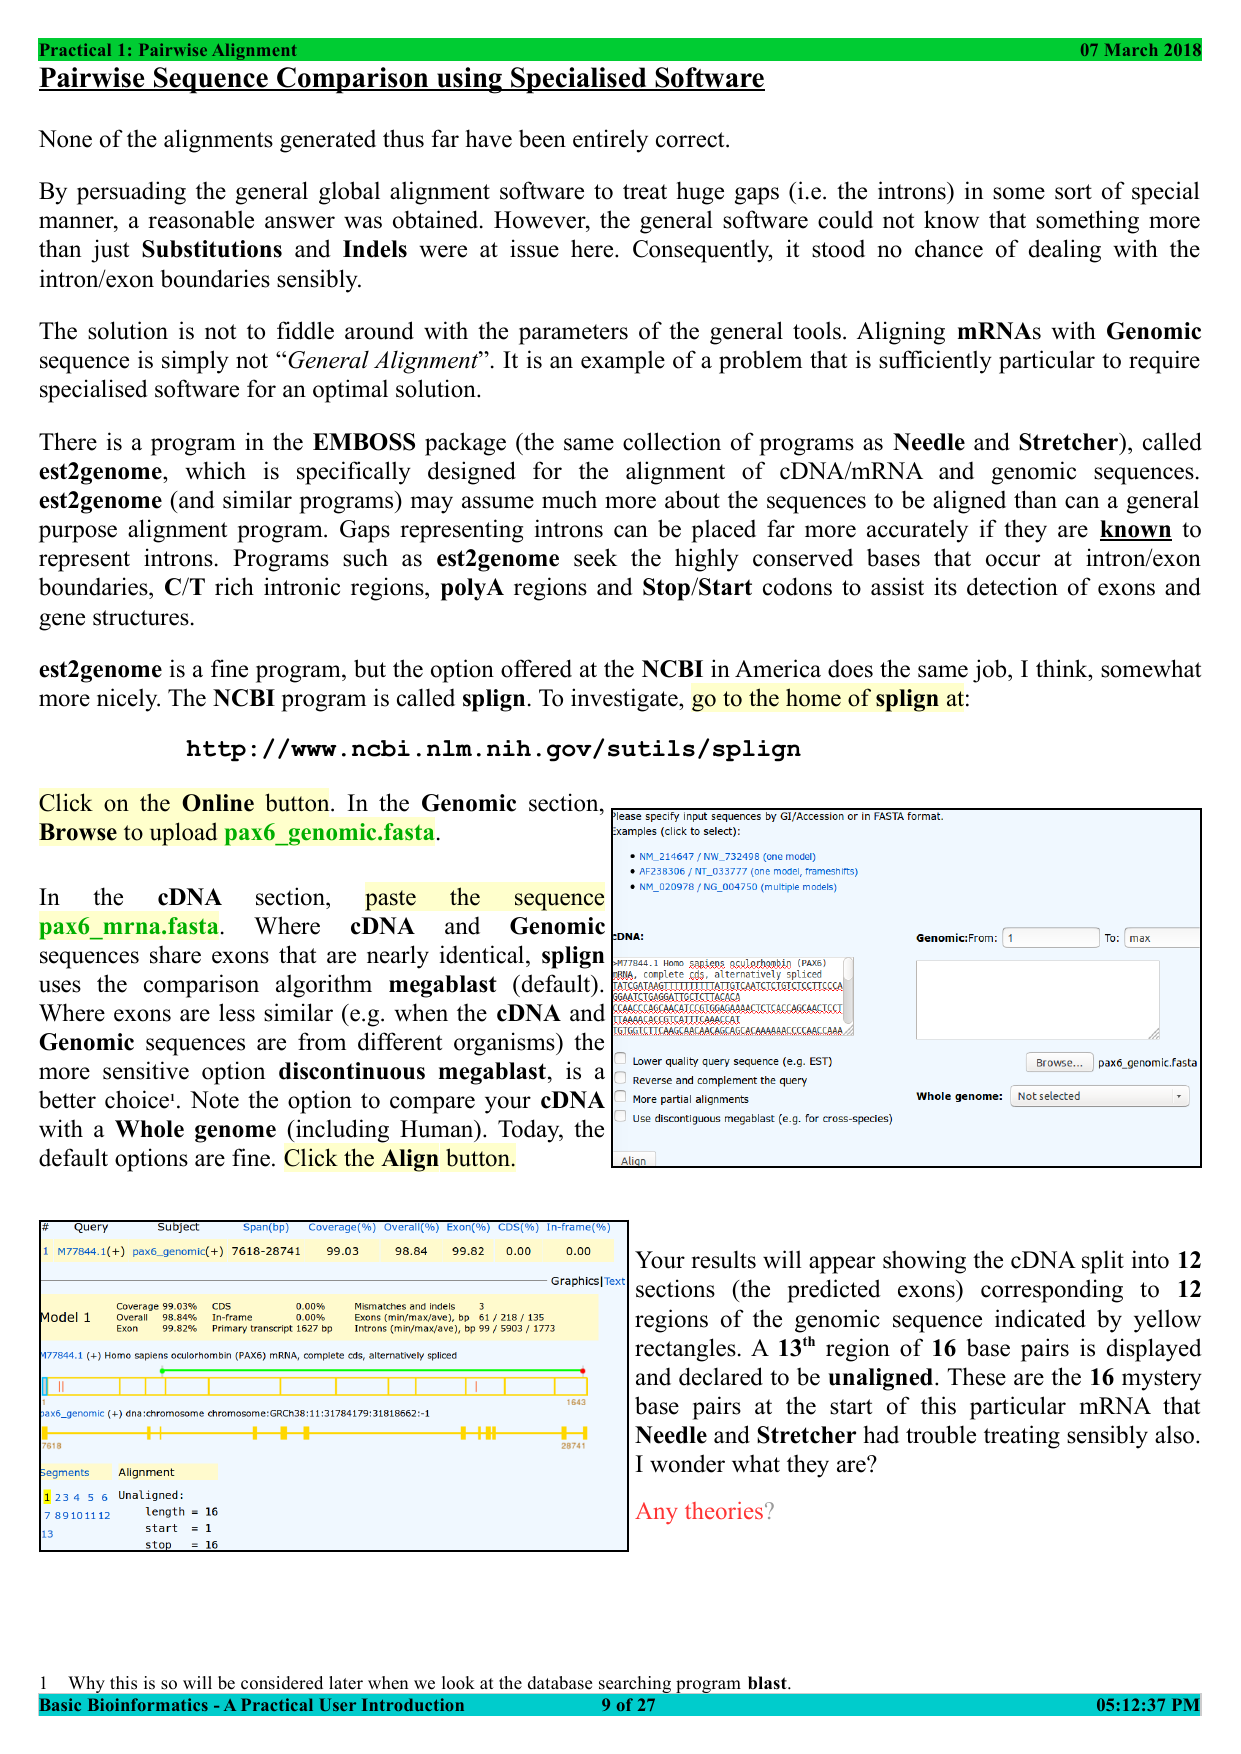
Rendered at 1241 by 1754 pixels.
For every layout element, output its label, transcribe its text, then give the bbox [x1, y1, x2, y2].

text By persuading the general global alignment software to treat huge gaps (i.e. the introns) in some sort of special manner, a reasonable answer was obtained. However, the general software could not know that something more than just Substitutions and Indels were at issue here. Consequently, it stood no chance of dealing with the intron/exon boundaries sensibly. [38, 176, 1202, 292]
text http://www.ncbi.nlm.nih.gov/sutils/splign [38, 736, 1202, 764]
text The solution is not to fiddle around with the parameters of the general tools. Aligning mRNAs with Genomic sequence is simply not “General Alignment”. It is an example of a problem that is sufficiently particular to require specialised software for an optimal solution. [38, 316, 1202, 403]
text Any theories? [629, 1496, 1202, 1524]
picture [41, 1222, 627, 1550]
text In the cDNA section, paste the sequence pax6_mrna.fasta. Where cDNA and Genomic sequences share exons that are nearly identical, splign uses the comparison algorithm megablast (default). Where exons are less similar (e.g. when the cDNA and Genomic sequences are from different organisms) the more sensitive option discontinuous megablast, is a better choice. Note the option to compare your cDNA with a Whole genome (including Human). Today, the default options are fine. Click the Align button. [38, 882, 1202, 1172]
picture [613, 810, 1200, 1166]
text Pairwise Sequence Comparison using Specialised Software [38, 61, 1202, 94]
text Your results will appear showing the cDNA split into 12 sections (the predicted exons) corresponding to 12 regions of the genomic sequence indicated by yellow rectangles. A 13th region of 16 base pairs is displayed and declared to be unaligned. These are the 16 mystery base pairs at the start of this particular mRNA that Needle and Stretcher had trouble treating sensibly also. I wonder what they are? [629, 1245, 1202, 1478]
text est2genome is a fine program, but the option offered at the NCBI in America does the same job, I think, somewhat more nicely. The NCBI program is called splign. To investigate, go to the home of splign at: [38, 654, 1202, 712]
text There is a program in the EMBOSS package (the same collection of programs as Needle and Stretcher), called est2genome, which is specifically designed for the alignment of cDNA/mRNA and genomic sequences. est2genome (and similar programs) may assume much more about the sequences to be aligned than can a general purpose alignment program. Gaps representing introns can be placed far more accurately if they are known to represent introns. Programs such as est2genome seek the highly conserved bases that occur at intron/exon boundaries, C/T rich intronic regions, polyA regions and Stop/Start codons to assist its detection of exons and gene structures. [38, 427, 1202, 630]
text Why this is so will be considered later when we look at the database searching program blast. [38, 1671, 1202, 1693]
text None of the alignments generated thus far have been entirely correct. [38, 123, 1202, 153]
text Click on the Online button. In the Genomic section, Browse to upload pax6_genomic.fasta. [38, 788, 1202, 846]
